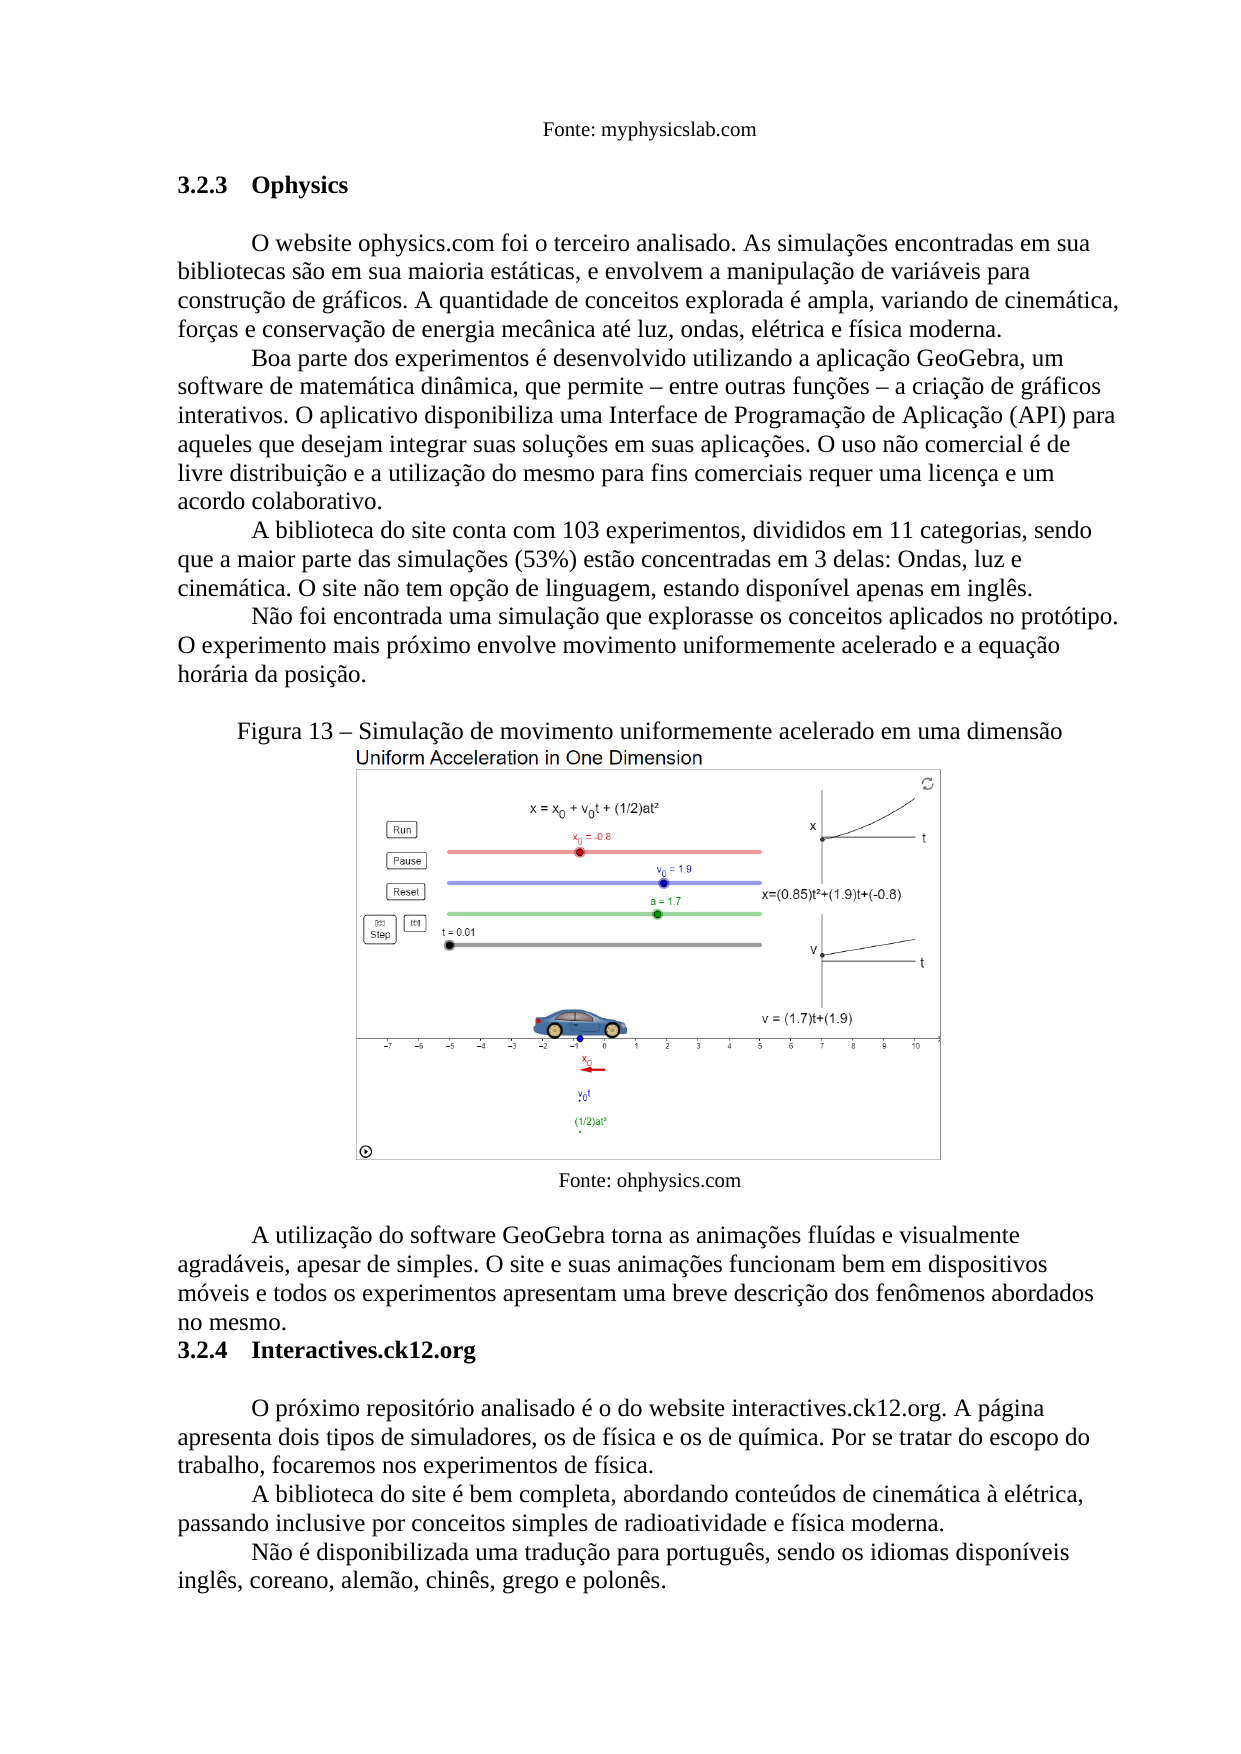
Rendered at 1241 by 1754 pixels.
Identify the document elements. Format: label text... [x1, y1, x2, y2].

text Não é disponibilizada uma tradução para português, sendo os idiomas disponíveis inglês, coreano, alemão, chinês, grego e polonês. [177, 1537, 1122, 1594]
text O website ophysics.com foi o terceiro analisado. As simulações encontradas em sua bibliotecas são em sua maioria estáticas, e envolvem a manipulação de variáveis para construção de gráficos. A quantidade de conceitos explorada é ampla, variando de cinemática, forças e conservação de energia mecânica até luz, ondas, elétrica e física moderna. [177, 228, 1122, 343]
text O próximo repositório analisado é o do website interactives.ck12.org. A página apresenta dois tipos de simuladores, os de física e os de química. Por se tratar do escopo do trabalho, focaremos nos experimentos de física. [177, 1393, 1122, 1479]
text Figura 13 – Simulação de movimento uniformemente acelerado em uma dimensão [177, 716, 1122, 745]
subtitle Ophysics [177, 170, 1122, 199]
text Fonte: ohphysics.com [177, 1168, 1122, 1192]
picture [348, 745, 951, 1168]
text A biblioteca do site conta com 103 experimentos, divididos em 11 categorias, sendo que a maior parte das simulações (53%) estão concentradas em 3 delas: Ondas, luz e cinemática. O site não tem opção de linguagem, estando disponível apenas em inglês. [177, 515, 1122, 601]
subtitle Interactives.ck12.org [177, 1336, 1122, 1364]
text A biblioteca do site é bem completa, abordando conteúdos de cinemática à elétrica, passando inclusive por conceitos simples de radioatividade e física moderna. [177, 1479, 1122, 1537]
text Não foi encontrada uma simulação que explorasse os conceitos aplicados no protótipo. O experimento mais próximo envolve movimento uniformemente acelerado e a equação horária da posição. [177, 601, 1122, 688]
text Boa parte dos experimentos é desenvolvido utilizando a aplicação GeoGebra, um software de matemática dinâmica, que permite – entre outras funções – a criação de gráficos interativos. O aplicativo disponibiliza uma Interface de Programação de Aplicação (API) para aqueles que desejam integrar suas soluções em suas aplicações. O uso não comercial é de livre distribuição e a utilização do mesmo para fins comerciais requer uma licença e um acordo colaborativo. [177, 343, 1122, 515]
text Fonte: myphysicslab.com [177, 117, 1122, 141]
text A utilização do software GeoGebra torna as animações fluídas e visualmente agradáveis, apesar de simples. O site e suas animações funcionam bem em dispositivos móveis e todos os experimentos apresentam uma breve descrição dos fenômenos abordados no mesmo. [177, 1221, 1122, 1336]
